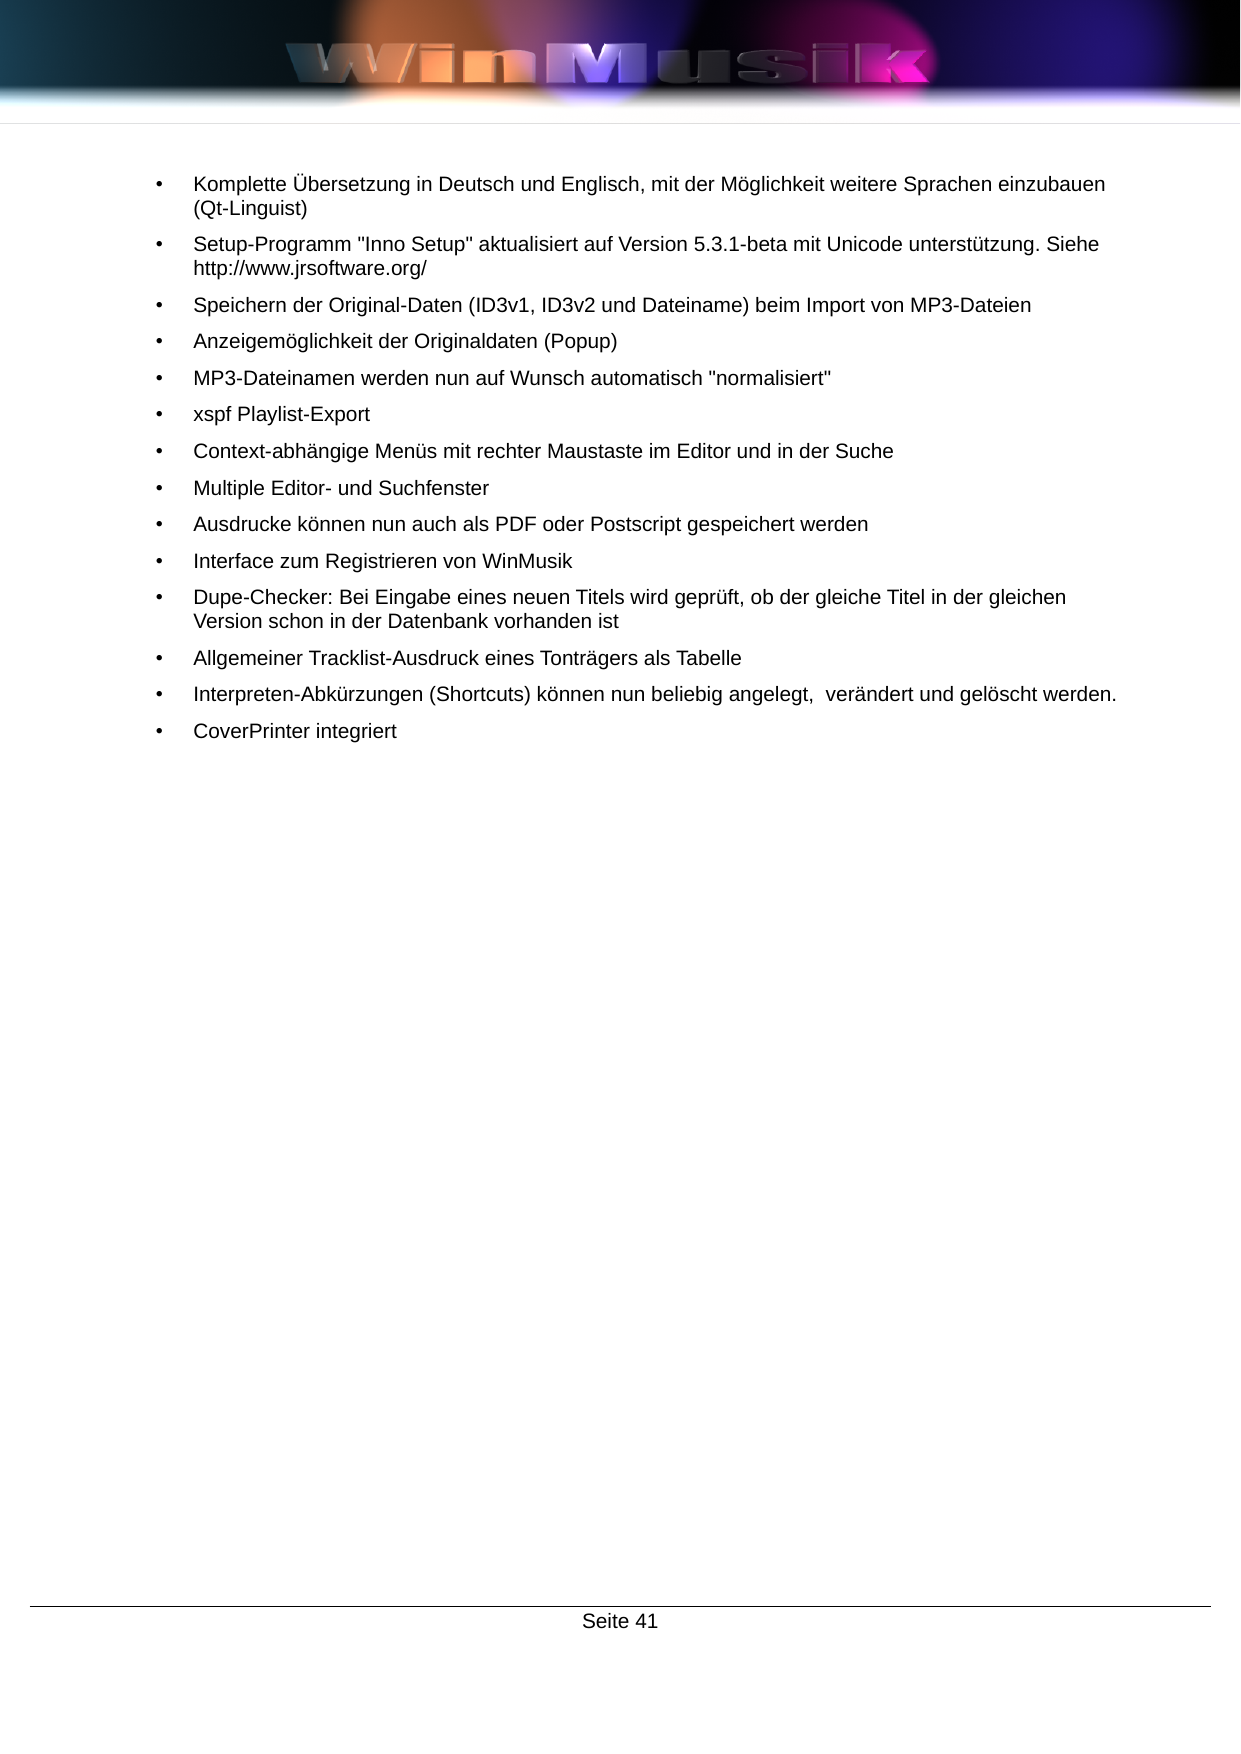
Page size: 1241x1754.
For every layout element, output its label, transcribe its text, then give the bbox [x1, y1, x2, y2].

list Allgemeiner Tracklist-Ausdruck eines Tonträgers als Tabelle [156, 646, 1122, 670]
list Setup-Programm "Inno Setup" aktualisiert auf Version 5.3.1-beta mit Unicode unterstützung. Siehe http://www.jrsoftware.org/ [156, 232, 1122, 280]
list MP3-Dateinamen werden nun auf Wunsch automatisch "normalisiert" [156, 366, 1122, 390]
list Dupe-Checker: Bei Eingabe eines neuen Titels wird geprüft, ob der gleiche Titel in der gleichen Version schon in der Datenbank vorhanden ist [156, 585, 1122, 633]
list Anzeigemöglichkeit der Originaldaten (Popup) [156, 329, 1122, 353]
list Ausdrucke können nun auch als PDF oder Postscript gespeichert werden [156, 512, 1122, 536]
list CoverPrinter integriert [156, 719, 1122, 743]
list Context-abhängige Menüs mit rechter Maustaste im Editor und in der Suche [156, 439, 1122, 463]
list Interpreten-Abkürzungen (Shortcuts) können nun beliebig angelegt, verändert und gelöscht werden. [156, 682, 1122, 706]
list Interface zum Registrieren von WinMusik [156, 548, 1122, 573]
list Multiple Editor- und Suchfenster [156, 475, 1122, 499]
list xspf Playlist-Export [156, 402, 1122, 426]
list Speichern der Original-Daten (ID3v1, ID3v2 und Dateiname) beim Import von MP3-Dateien [156, 293, 1122, 317]
list Komplette Übersetzung in Deutsch und Englisch, mit der Möglichkeit weitere Sprachen einzubauen (Qt-Linguist) [156, 172, 1122, 219]
